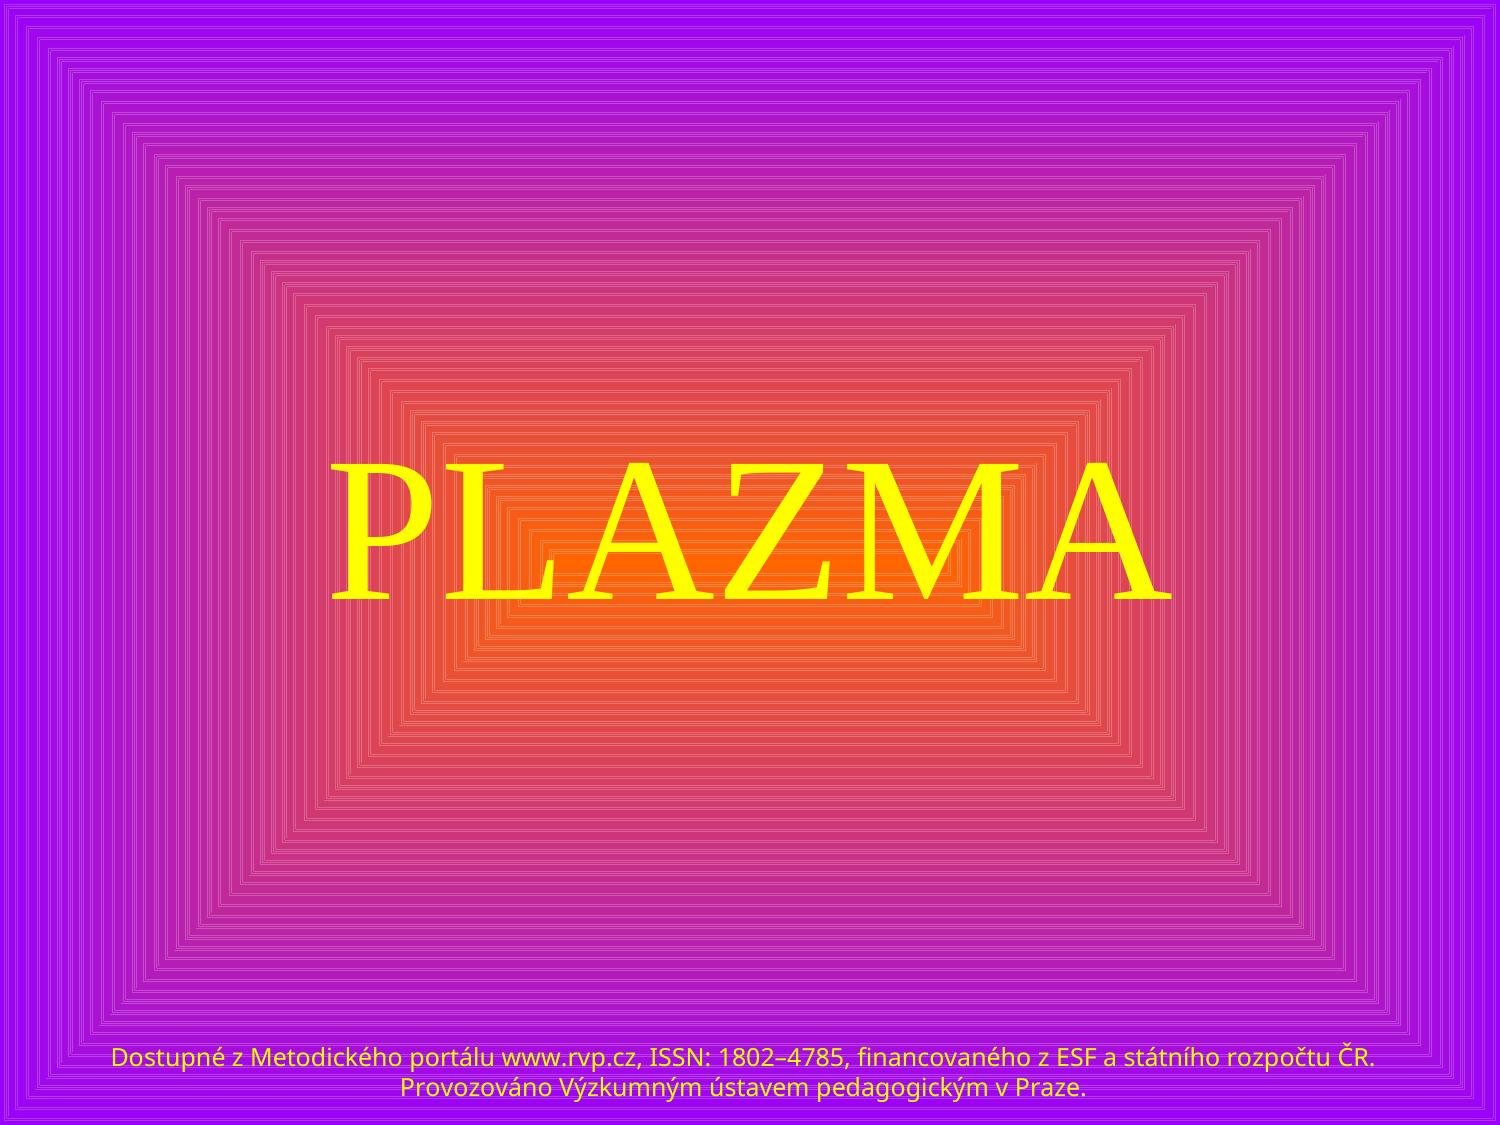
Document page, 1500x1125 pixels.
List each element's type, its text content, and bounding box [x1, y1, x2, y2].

text_box Dostupné z Metodického portálu www.rvp.cz, ISSN: 1802–4785, financovaného z ESF a státního rozpočtu ČR. Provozováno Výzkumným ústavem pedagogickým v Praze. [35, 1041, 1454, 1102]
text_box PLAZMA [0, 385, 1500, 649]
